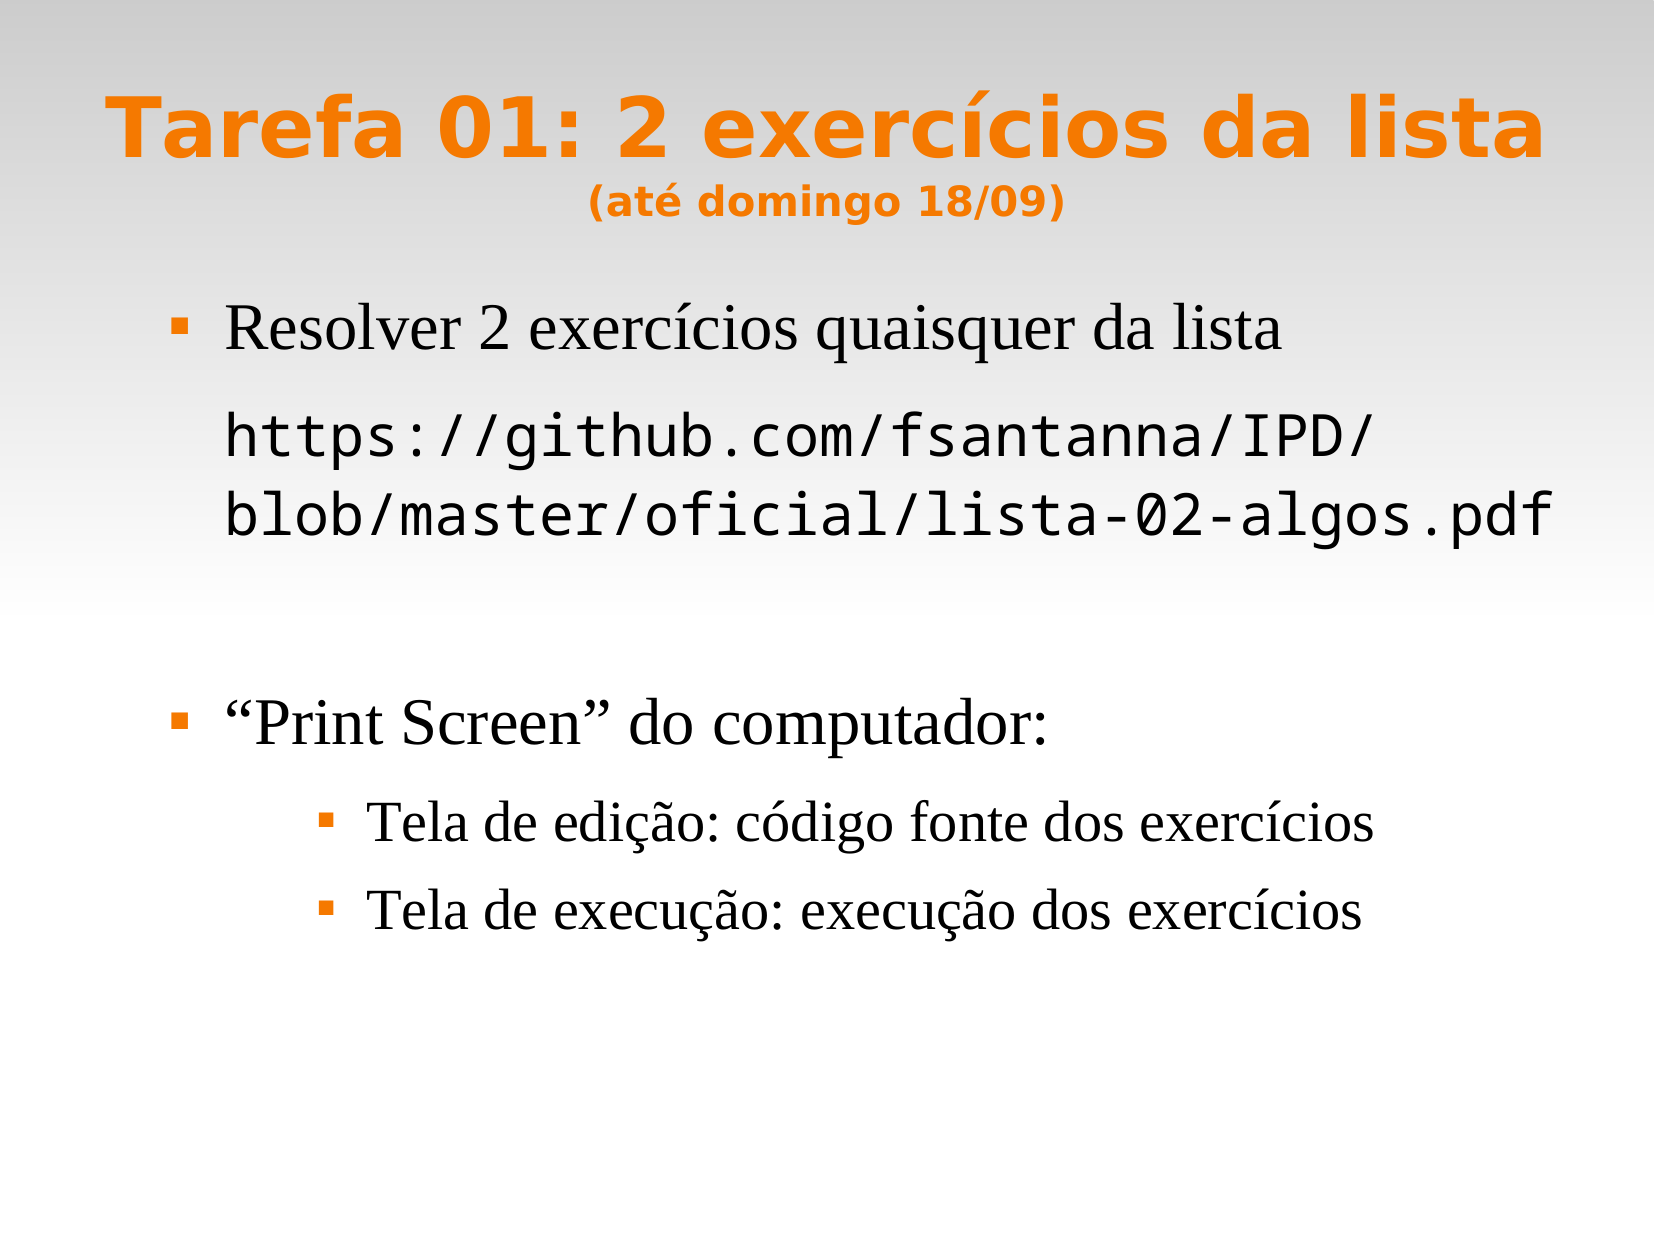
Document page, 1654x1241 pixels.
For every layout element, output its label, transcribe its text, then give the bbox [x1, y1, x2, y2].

title Tarefa 01: 2 exercícios da lista (até domingo 18/09) [82, 49, 1571, 257]
list Resolver 2 exercícios quaisquer da lista https://github.com/fsantanna/IPD/blob/master/oficial/lista-02-algos.pdf “Print Screen” do computador: Tela de edição: código fonte dos exercícios Tela de execução: execução dos exercícios [82, 290, 1571, 1109]
